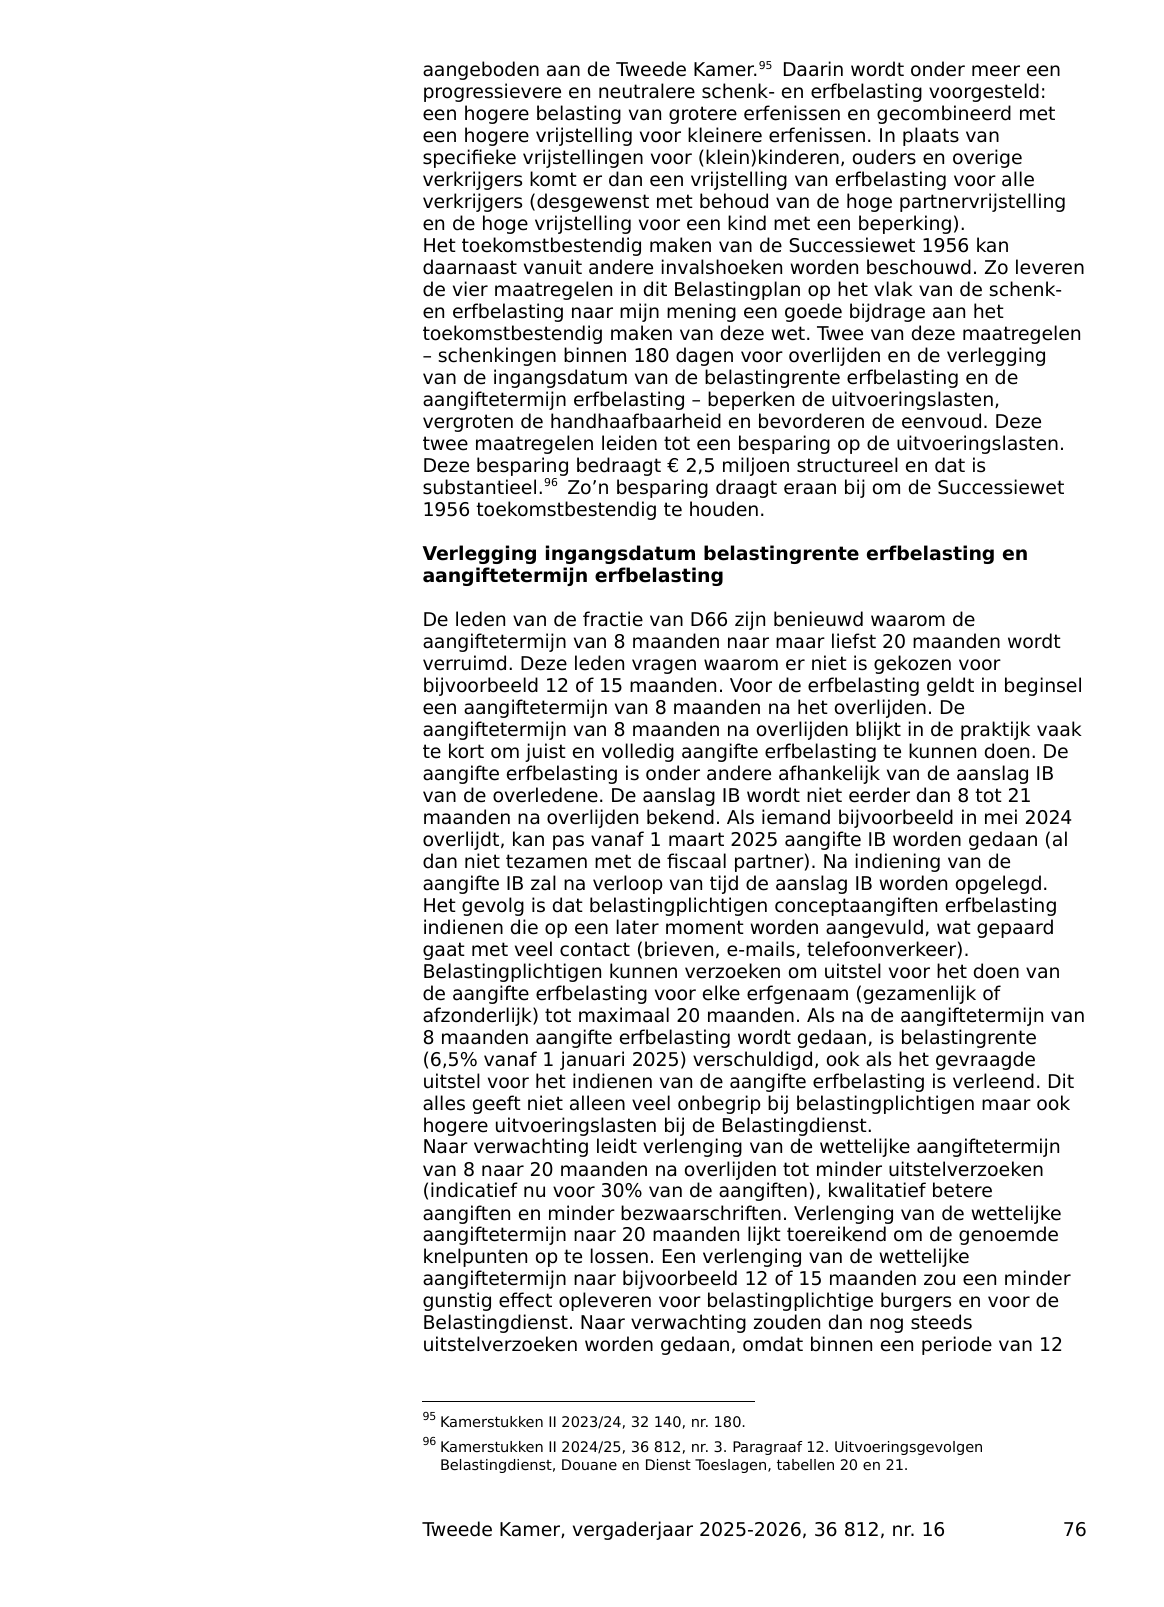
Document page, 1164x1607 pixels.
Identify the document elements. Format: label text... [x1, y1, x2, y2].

text Kamerstukken II 2023/24, 32 140, nr. 180. [422, 1410, 1087, 1432]
text De leden van de fractie van D66 zijn benieuwd waarom de aangiftetermijn van 8 maanden naar maar liefst 20 maanden wordt verruimd. Deze leden vragen waarom er niet is gekozen voor bijvoorbeeld 12 of 15 maanden. Voor de erfbelasting geldt in beginsel een aangiftetermijn van 8 maanden na het overlijden. De aangiftetermijn van 8 maanden na overlijden blijkt in de praktijk vaak te kort om juist en volledig aangifte erfbelasting te kunnen doen. De aangifte erfbelasting is onder andere afhankelijk van de aanslag IB van de overledene. De aanslag IB wordt niet eerder dan 8 tot 21 maanden na overlijden bekend. Als iemand bijvoorbeeld in mei 2024 overlijdt, kan pas vanaf 1 maart 2025 aangifte IB worden gedaan (al dan niet tezamen met de fiscaal partner). Na indiening van de aangifte IB zal na verloop van tijd de aanslag IB worden opgelegd. Het gevolg is dat belastingplichtigen conceptaangiften erfbelasting indienen die op een later moment worden aangevuld, wat gepaard gaat met veel contact (brieven, e-mails, telefoonverkeer). Belastingplichtigen kunnen verzoeken om uitstel voor het doen van de aangifte erfbelasting voor elke erfgenaam (gezamenlijk of afzonderlijk) tot maximaal 20 maanden. Als na de aangiftetermijn van 8 maanden aangifte erfbelasting wordt gedaan, is belastingrente (6,5% vanaf 1 januari 2025) verschuldigd, ook als het gevraagde uitstel voor het indienen van de aangifte erfbelasting is verleend. Dit alles geeft niet alleen veel onbegrip bij belastingplichtigen maar ook hogere uitvoeringslasten bij de Belastingdienst. [422, 609, 1087, 1136]
text Het toekomstbestendig maken van de Successiewet 1956 kan daarnaast vanuit andere invalshoeken worden beschouwd. Zo leveren de vier maatregelen in dit Belastingplan op het vlak van de schenk- en erfbelasting naar mijn mening een goede bijdrage aan het toekomstbestendig maken van deze wet. Twee van deze maatregelen – schenkingen binnen 180 dagen voor overlijden en de verlegging van de ingangsdatum van de belastingrente erfbelasting en de aangiftetermijn erfbelasting – beperken de uitvoeringslasten, vergroten de handhaafbaarheid en bevorderen de eenvoud. Deze twee maatregelen leiden tot een besparing op de uitvoeringslasten. Deze besparing bedraagt € 2,5 miljoen structureel en dat is substantieel. Zo’n besparing draagt eraan bij om de Successiewet 1956 toekomstbestendig te houden. [422, 235, 1087, 521]
subtitle Verlegging ingangsdatum belastingrente erfbelasting en aangiftetermijn erfbelasting [422, 543, 1087, 587]
text Naar verwachting leidt verlenging van de wettelijke aangiftetermijn van 8 naar 20 maanden na overlijden tot minder uitstelverzoeken (indicatief nu voor 30% van de aangiften), kwalitatief betere aangiften en minder bezwaarschriften. Verlenging van de wettelijke aangiftetermijn naar 20 maanden lijkt toereikend om de genoemde knelpunten op te lossen. Een verlenging van de wettelijke aangiftetermijn naar bijvoorbeeld 12 of 15 maanden zou een minder gunstig effect opleveren voor belastingplichtige burgers en voor de Belastingdienst. Naar verwachting zouden dan nog steeds uitstelverzoeken worden gedaan, omdat binnen een periode van 12 [422, 1136, 1087, 1356]
text aangeboden aan de Tweede Kamer. Daarin wordt onder meer een progressievere en neutralere schenk- en erfbelasting voorgesteld: een hogere belasting van grotere erfenissen en gecombineerd met een hogere vrijstelling voor kleinere erfenissen. In plaats van specifieke vrijstellingen voor (klein)kinderen, ouders en overige verkrijgers komt er dan een vrijstelling van erfbelasting voor alle verkrijgers (desgewenst met behoud van de hoge partnervrijstelling en de hoge vrijstelling voor een kind met een beperking). [422, 59, 1087, 235]
text Kamerstukken II 2024/25, 36 812, nr. 3. Paragraaf 12. Uitvoeringsgevolgen Belastingdienst, Douane en Dienst Toeslagen, tabellen 20 en 21. [422, 1435, 1087, 1474]
